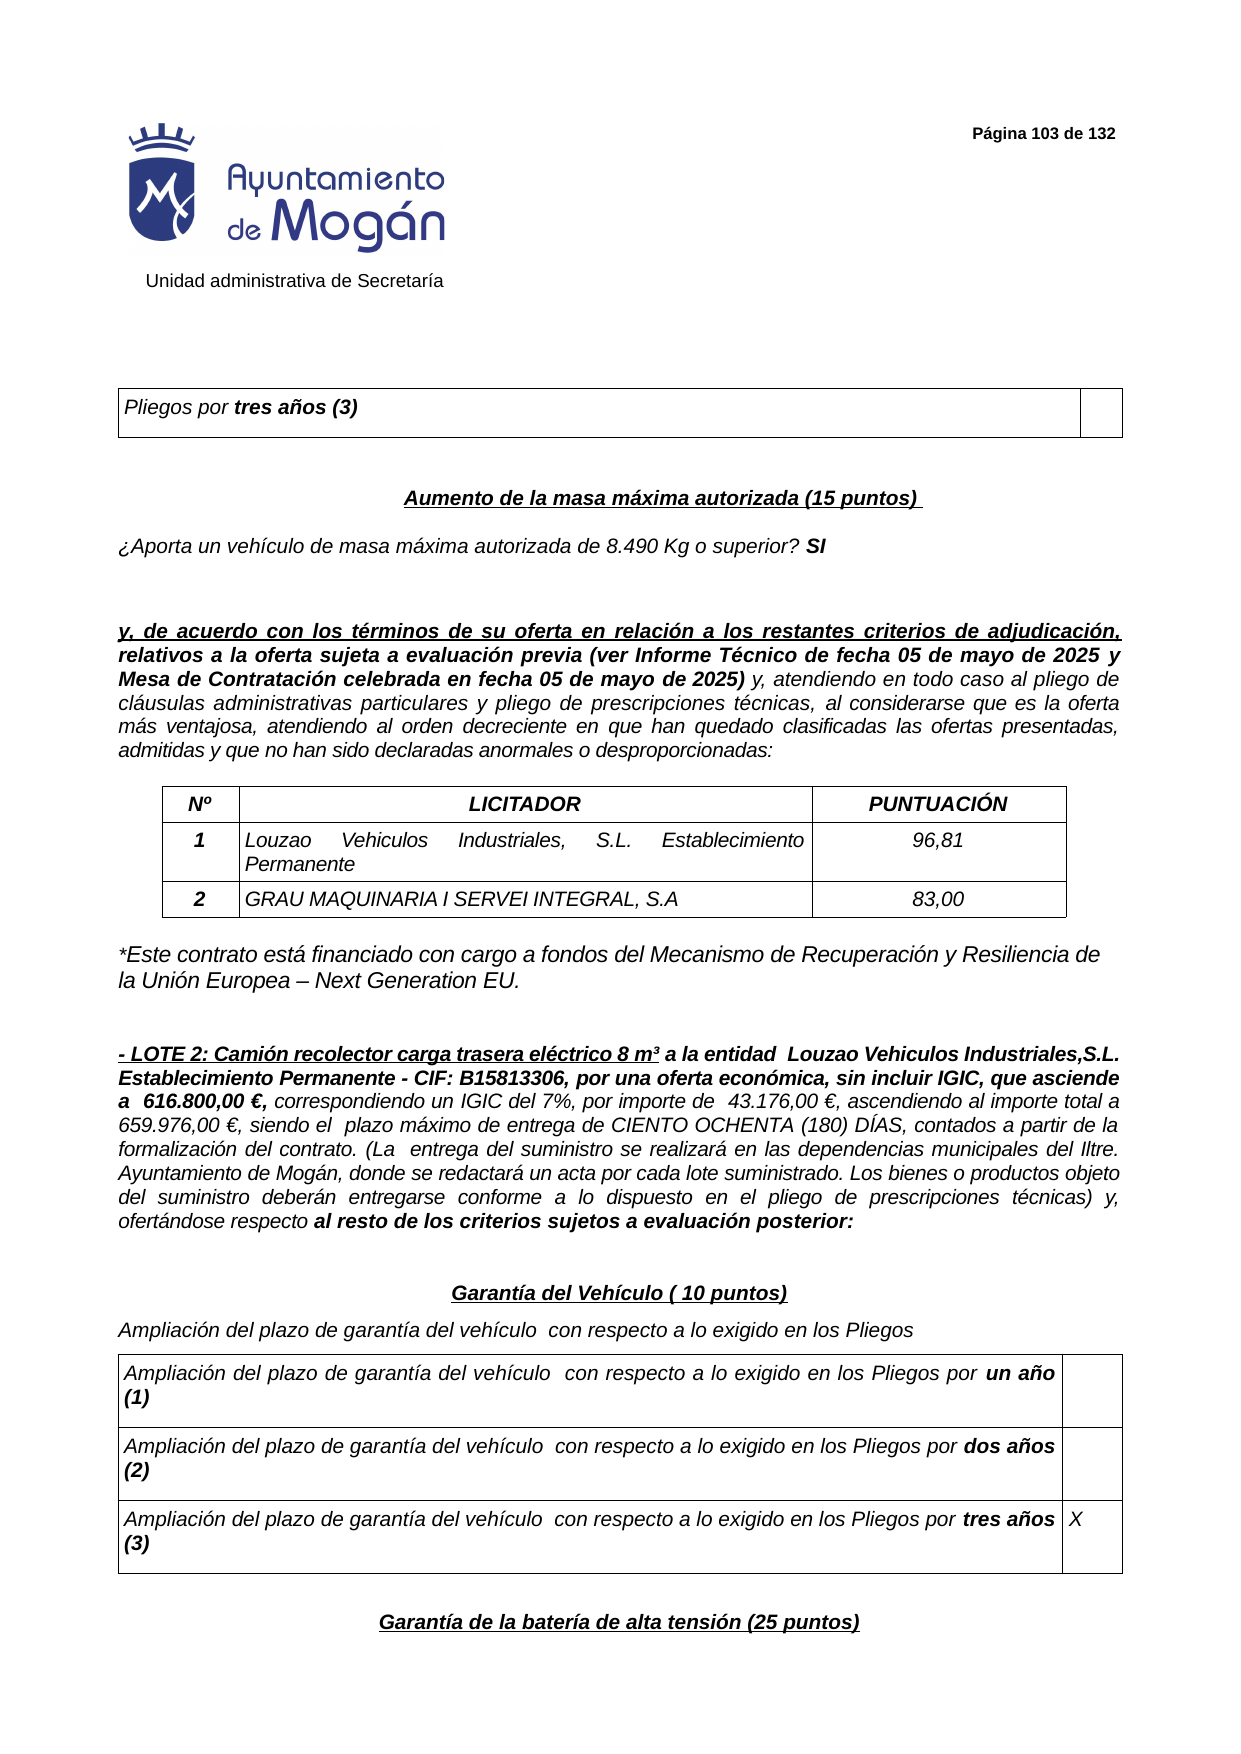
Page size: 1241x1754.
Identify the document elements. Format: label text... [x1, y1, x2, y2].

text Garantía del Vehículo ( 10 puntos) [118, 1281, 1122, 1305]
table_cell 83,00 [813, 882, 1066, 917]
table_cell [1081, 389, 1122, 437]
table_header Nº [163, 787, 239, 822]
text relativos a la oferta sujeta a evaluación previa (ver Informe Técnico de fecha 05 de mayo de 2025 y Mesa de Contratación celebrada en fecha 05 de mayo de 2025) y, atendiendo en todo caso al pliego de cláusulas administrativas particulares y pliego de prescripciones técnicas, al considerarse que es la oferta más ventajosa, atendiendo al orden decreciente en que han quedado clasificadas las ofertas presentadas, admitidas y que no han sido declaradas anormales o desproporcionadas: [118, 641, 1122, 762]
table_cell Ampliación del plazo de garantía del vehículo con respecto a lo exigido en los Pliegos por dos años (2) [119, 1428, 1062, 1500]
text ¿Aporta un vehículo de masa máxima autorizada de 8.490 Kg o superior? SI [118, 534, 1122, 558]
picture [128, 123, 445, 259]
table_header [1063, 1355, 1122, 1427]
table_cell GRAU MAQUINARIA I SERVEI INTEGRAL, S.A [240, 882, 812, 917]
text Ampliación del plazo de garantía del vehículo con respecto a lo exigido en los Pliegos [118, 1317, 1122, 1341]
table_cell Pliegos por tres años (3) [119, 389, 1080, 437]
table_cell 1 [163, 823, 239, 881]
text y, de acuerdo con los términos de su oferta en relación a los restantes criterios de adjudicación, [118, 618, 1122, 639]
table_cell Louzao Vehiculos Industriales, S.L. Establecimiento Permanente [240, 823, 812, 881]
table_header PUNTUACIÓN [813, 787, 1066, 822]
text Aumento de la masa máxima autorizada (15 puntos) [118, 486, 1122, 510]
table_cell Ampliación del plazo de garantía del vehículo con respecto a lo exigido en los Pliegos por tres años (3) [119, 1501, 1062, 1573]
table_cell 96,81 [813, 823, 1066, 881]
table_cell [1063, 1428, 1122, 1500]
table_header Ampliación del plazo de garantía del vehículo con respecto a lo exigido en los Pliegos por un año (1) [119, 1355, 1062, 1427]
table_cell 2 [163, 882, 239, 917]
text *Este contrato está financiado con cargo a fondos del Mecanismo de Recuperación y Resiliencia de la Unión Europea – Next Generation EU. [118, 941, 1122, 993]
text - LOTE 2: Camión recolector carga trasera eléctrico 8 m³ a la entidad Louzao Vehiculos Industriales,S.L. Establecimiento Permanente - CIF: B15813306, por una oferta económica, sin incluir IGIC, que asciende a 616.800,00 €, correspondiendo un IGIC del 7%, por importe de 43.176,00 €, ascendiendo al importe total a 659.976,00 €, siendo el plazo máximo de entrega de CIENTO OCHENTA (180) DÍAS, contados a partir de la formalización del contrato. (La entrega del suministro se realizará en las dependencias municipales del Iltre. Ayuntamiento de Mogán, donde se redactará un acta por cada lote suministrado. Los bienes o productos objeto del suministro deberán entregarse conforme a lo dispuesto en el pliego de prescripciones técnicas) y, ofertándose respecto al resto de los criterios sujetos a evaluación posterior: [118, 1041, 1122, 1233]
table_header LICITADOR [240, 787, 812, 822]
table_cell X [1063, 1501, 1122, 1573]
text Garantía de la batería de alta tensión (25 puntos) [118, 1610, 1122, 1634]
